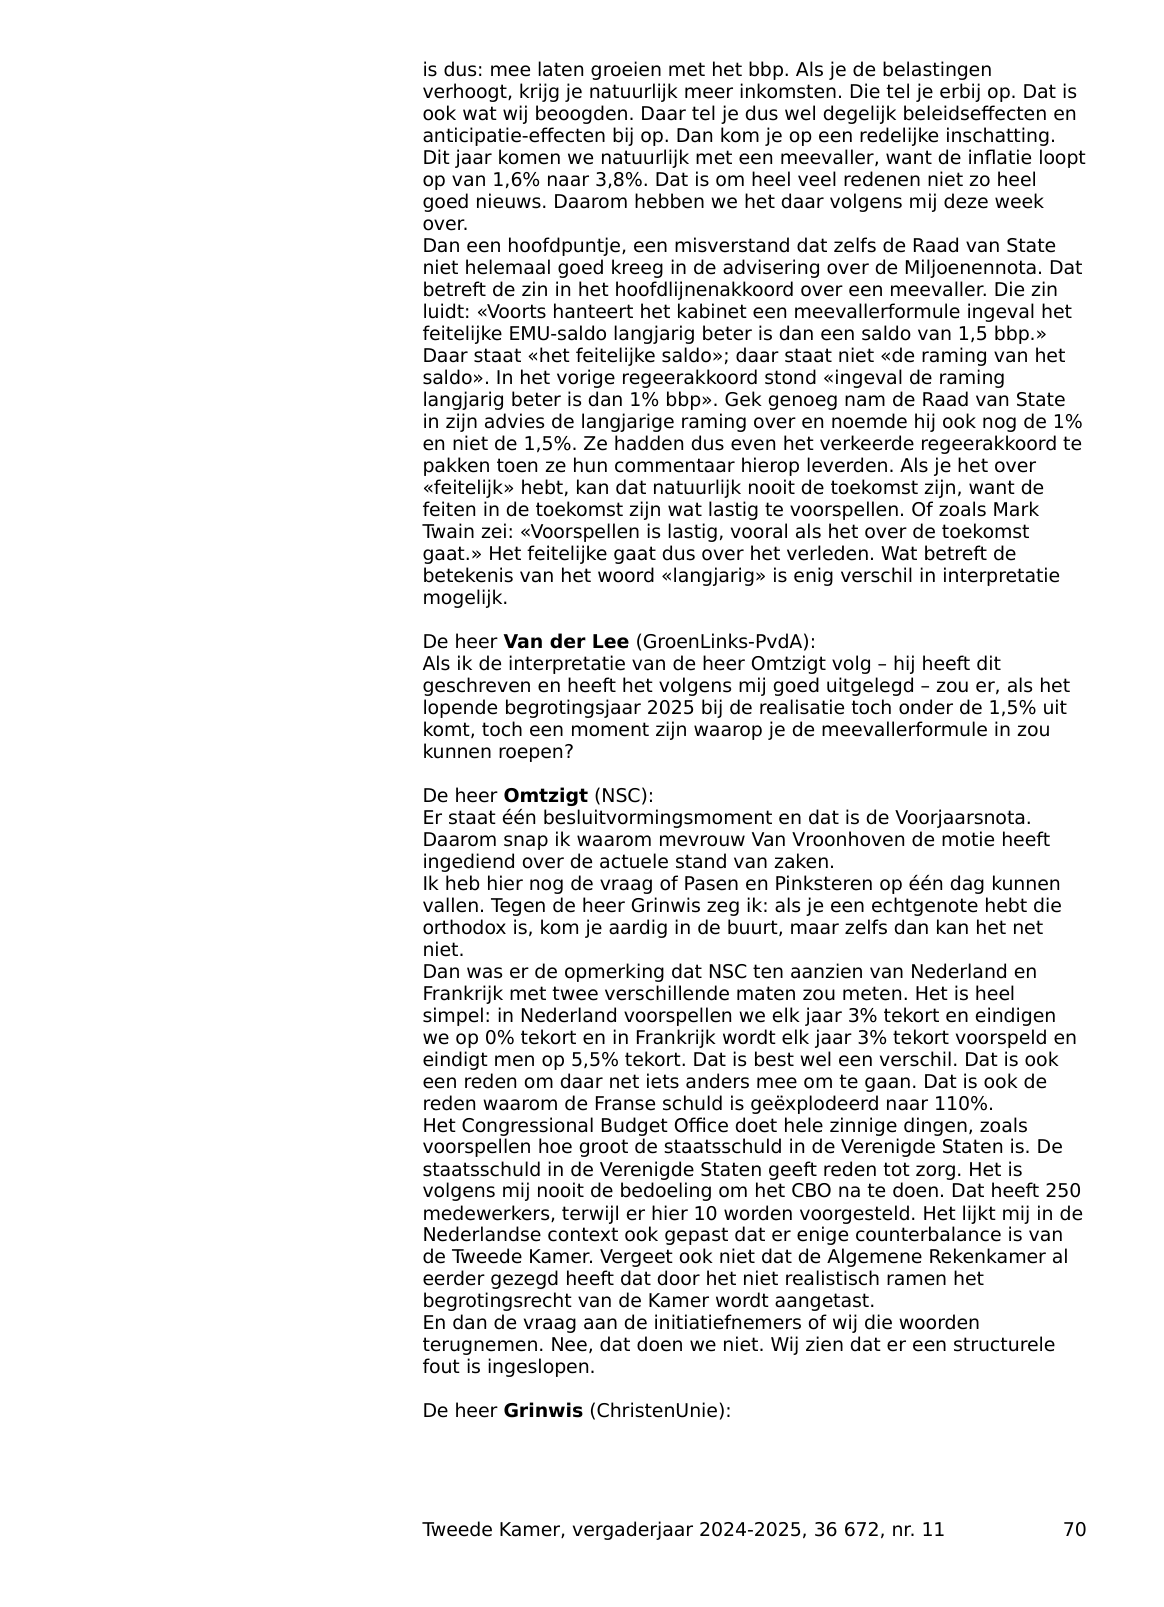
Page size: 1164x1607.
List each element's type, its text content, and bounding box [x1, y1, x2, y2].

text Als ik de interpretatie van de heer Omtzigt volg – hij heeft dit geschreven en heeft het volgens mij goed uitgelegd – zou er, als het lopende begrotingsjaar 2025 bij de realisatie toch onder de 1,5% uit komt, toch een moment zijn waarop je de meevallerformule in zou kunnen roepen? [422, 653, 1087, 763]
text Dan een hoofdpuntje, een misverstand dat zelfs de Raad van State niet helemaal goed kreeg in de advisering over de Miljoenennota. Dat betreft de zin in het hoofdlijnenakkoord over een meevaller. Die zin luidt: «Voorts hanteert het kabinet een meevallerformule ingeval het feitelijke EMU-saldo langjarig beter is dan een saldo van 1,5 bbp.» Daar staat «het feitelijke saldo»; daar staat niet «de raming van het saldo». In het vorige regeerakkoord stond «ingeval de raming langjarig beter is dan 1% bbp». Gek genoeg nam de Raad van State in zijn advies de langjarige raming over en noemde hij ook nog de 1% en niet de 1,5%. Ze hadden dus even het verkeerde regeerakkoord te pakken toen ze hun commentaar hierop leverden. Als je het over «feitelijk» hebt, kan dat natuurlijk nooit de toekomst zijn, want de feiten in de toekomst zijn wat lastig te voorspellen. Of zoals Mark Twain zei: «Voorspellen is lastig, vooral als het over de toekomst gaat.» Het feitelijke gaat dus over het verleden. Wat betreft de betekenis van het woord «langjarig» is enig verschil in interpretatie mogelijk. [422, 235, 1087, 608]
text Ik heb hier nog de vraag of Pasen en Pinksteren op één dag kunnen vallen. Tegen de heer Grinwis zeg ik: als je een echtgenote hebt die orthodox is, kom je aardig in de buurt, maar zelfs dan kan het net niet. [422, 873, 1087, 961]
text Het Congressional Budget Office doet hele zinnige dingen, zoals voorspellen hoe groot de staatsschuld in de Verenigde Staten is. De staatsschuld in de Verenigde Staten geeft reden tot zorg. Het is volgens mij nooit de bedoeling om het CBO na te doen. Dat heeft 250 medewerkers, terwijl er hier 10 worden voorgesteld. Het lijkt mij in de Nederlandse context ook gepast dat er enige counterbalance is van de Tweede Kamer. Vergeet ook niet dat de Algemene Rekenkamer al eerder gezegd heeft dat door het niet realistisch ramen het begrotingsrecht van de Kamer wordt aangetast. [422, 1114, 1087, 1312]
text En dan de vraag aan de initiatiefnemers of wij die woorden terugnemen. Nee, dat doen we niet. Wij zien dat er een structurele fout is ingeslopen. [422, 1312, 1087, 1378]
text De heer Omtzigt (NSC): [422, 785, 1087, 807]
text De heer Grinwis (ChristenUnie): [422, 1400, 1087, 1422]
text is dus: mee laten groeien met het bbp. Als je de belastingen verhoogt, krijg je natuurlijk meer inkomsten. Die tel je erbij op. Dat is ook wat wij beoogden. Daar tel je dus wel degelijk beleidseffecten en anticipatie-effecten bij op. Dan kom je op een redelijke inschatting. Dit jaar komen we natuurlijk met een meevaller, want de inflatie loopt op van 1,6% naar 3,8%. Dat is om heel veel redenen niet zo heel goed nieuws. Daarom hebben we het daar volgens mij deze week over. [422, 59, 1087, 235]
text Dan was er de opmerking dat NSC ten aanzien van Nederland en Frankrijk met twee verschillende maten zou meten. Het is heel simpel: in Nederland voorspellen we elk jaar 3% tekort en eindigen we op 0% tekort en in Frankrijk wordt elk jaar 3% tekort voorspeld en eindigt men op 5,5% tekort. Dat is best wel een verschil. Dat is ook een reden om daar net iets anders mee om te gaan. Dat is ook de reden waarom de Franse schuld is geëxplodeerd naar 110%. [422, 961, 1087, 1114]
text Er staat één besluitvormingsmoment en dat is de Voorjaarsnota. Daarom snap ik waarom mevrouw Van Vroonhoven de motie heeft ingediend over de actuele stand van zaken. [422, 807, 1087, 873]
text De heer Van der Lee (GroenLinks-PvdA): [422, 631, 1087, 653]
